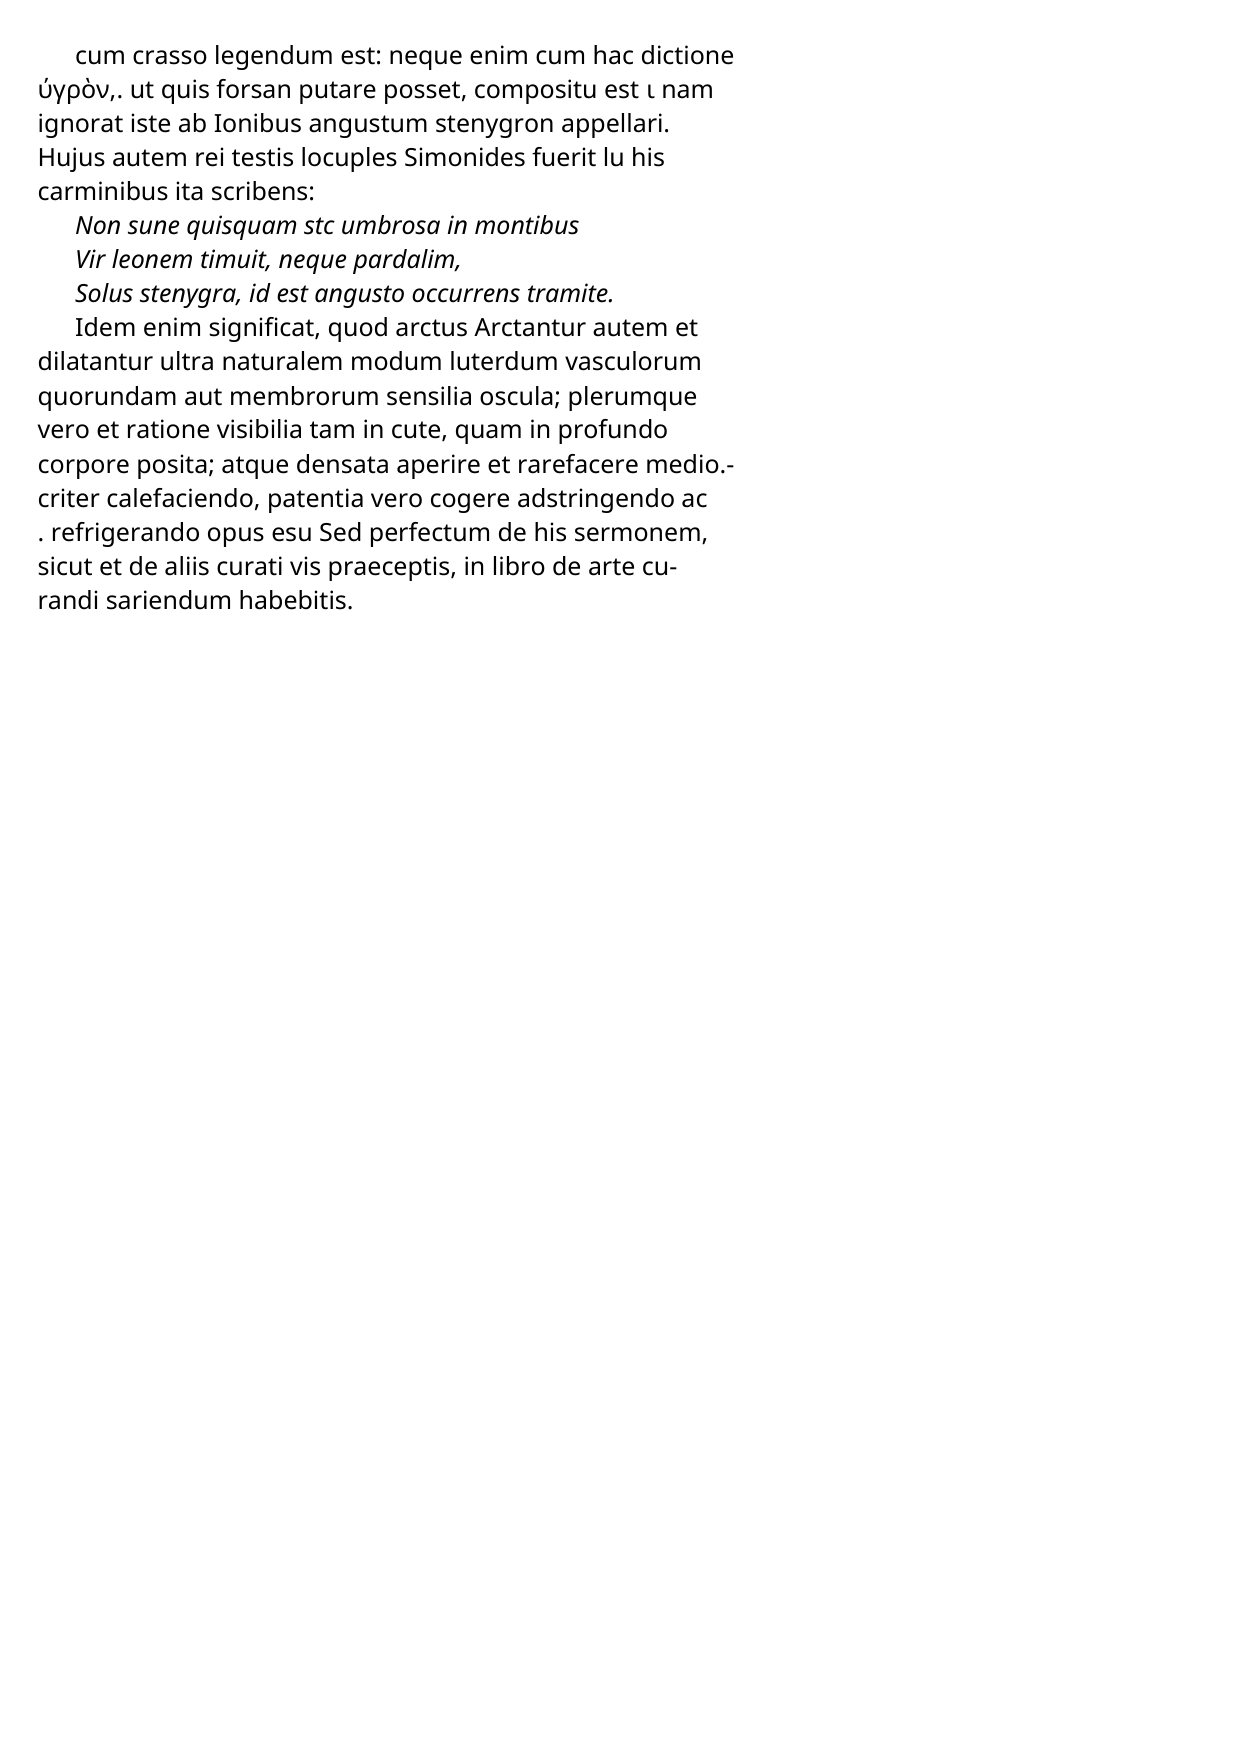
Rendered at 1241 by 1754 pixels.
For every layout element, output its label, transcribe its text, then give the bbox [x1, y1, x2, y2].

text Non sune quisquam stc umbrosa in montibus [37, 208, 1203, 242]
text cum crasso legendum est: neque enim cum hac dictione ύγρὸν,. ut quis forsan putare posset, compositu est ι nam ignorat iste ab Ionibus angustum stenygron appellari. Hujus autem rei testis locuples Simonides fuerit lu his carminibus ita scribens: [37, 37, 1203, 208]
text Solus stenygra, id est angusto occurrens tramite. [37, 276, 1203, 310]
text Vir leonem timuit, neque pardalim, [37, 242, 1203, 276]
text Idem enim significat, quod arctus Arctantur autem et dilatantur ultra naturalem modum luterdum vasculorum quorundam aut membrorum sensilia oscula; plerumque vero et ratione visibilia tam in cute, quam in profundo corpore posita; atque densata aperire et rarefacere medio.- criter calefaciendo, patentia vero cogere adstringendo ac . refrigerando opus esu Sed perfectum de his sermonem, sicut et de aliis curati vis praeceptis, in libro de arte cu- randi sariendum habebitis. [37, 310, 1203, 617]
